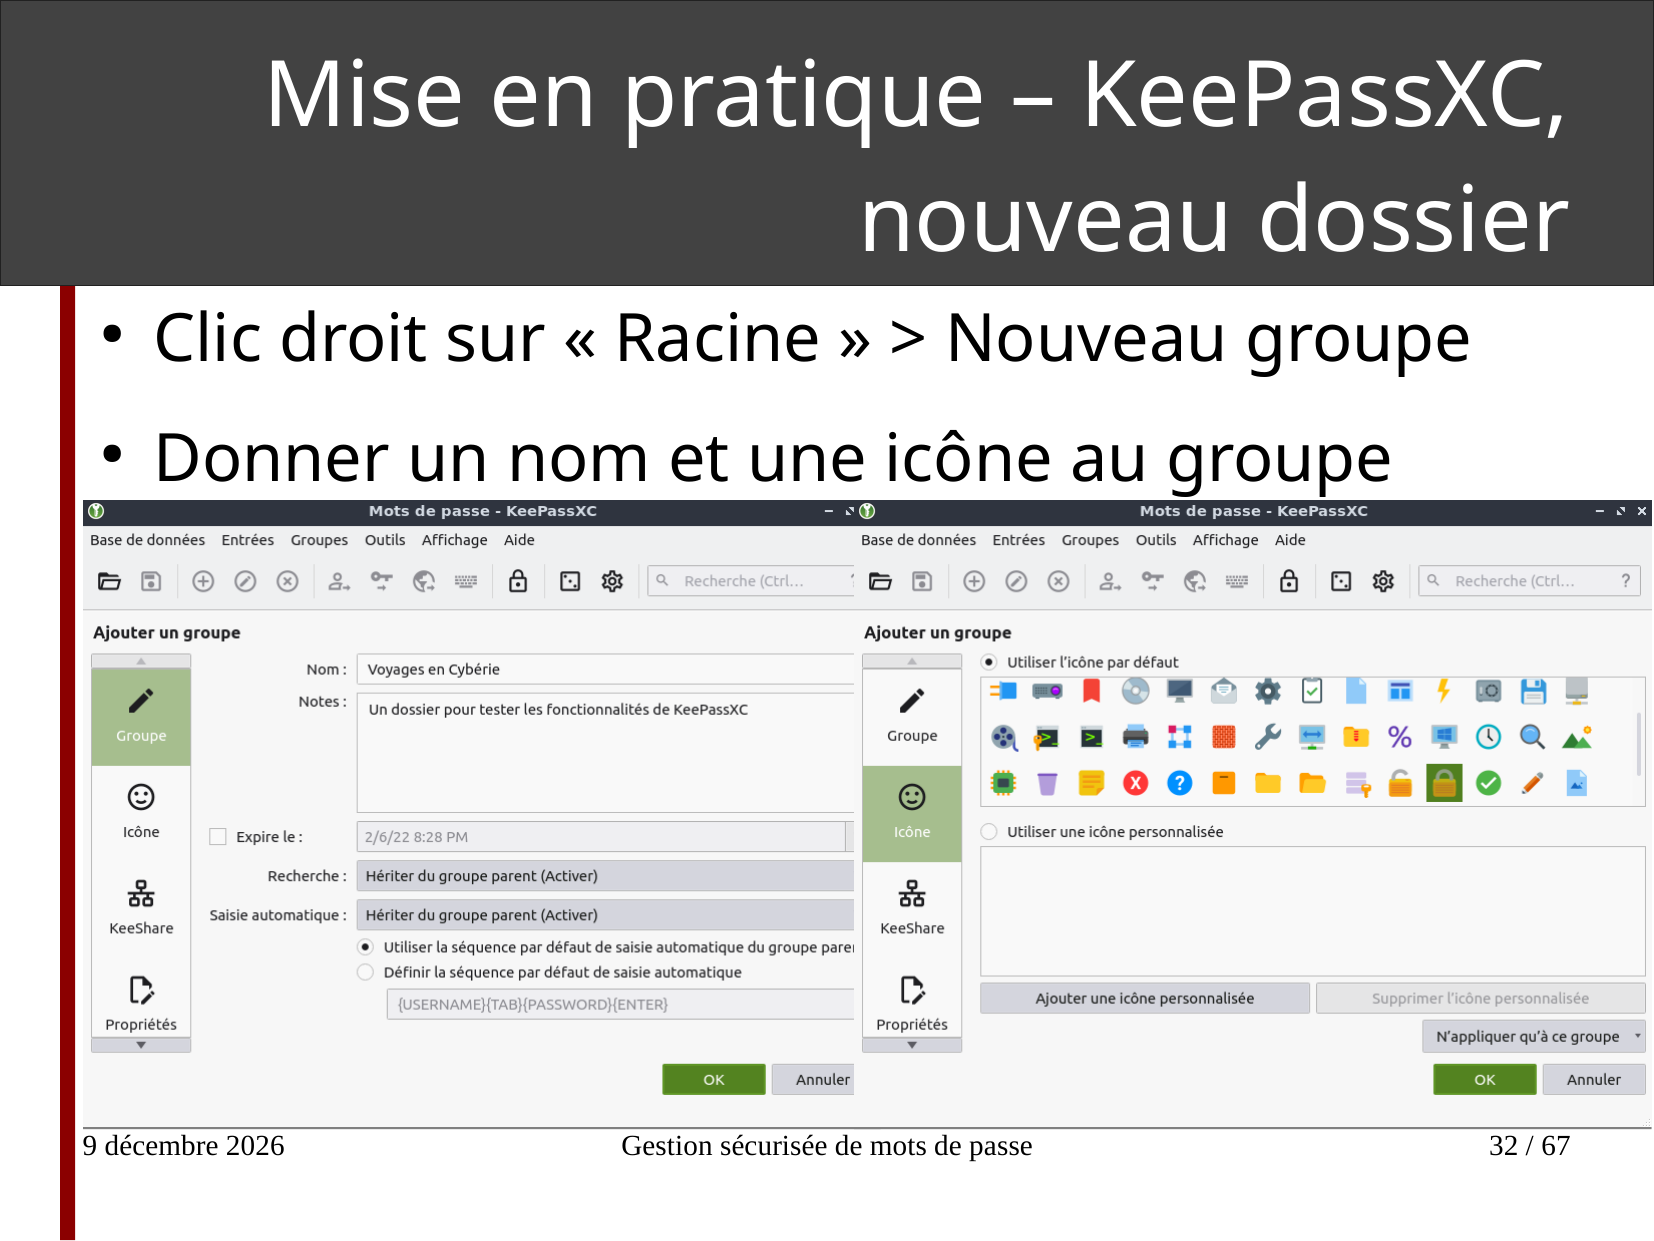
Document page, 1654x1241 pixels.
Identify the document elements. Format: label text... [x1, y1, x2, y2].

picture [83, 500, 1652, 1127]
list Clic droit sur « Racine » > Nouveau groupe Donner un nom et une icône au groupe [82, 290, 1571, 1096]
title Mise en pratique – KeePassXC, nouveau dossier [82, 27, 1571, 279]
